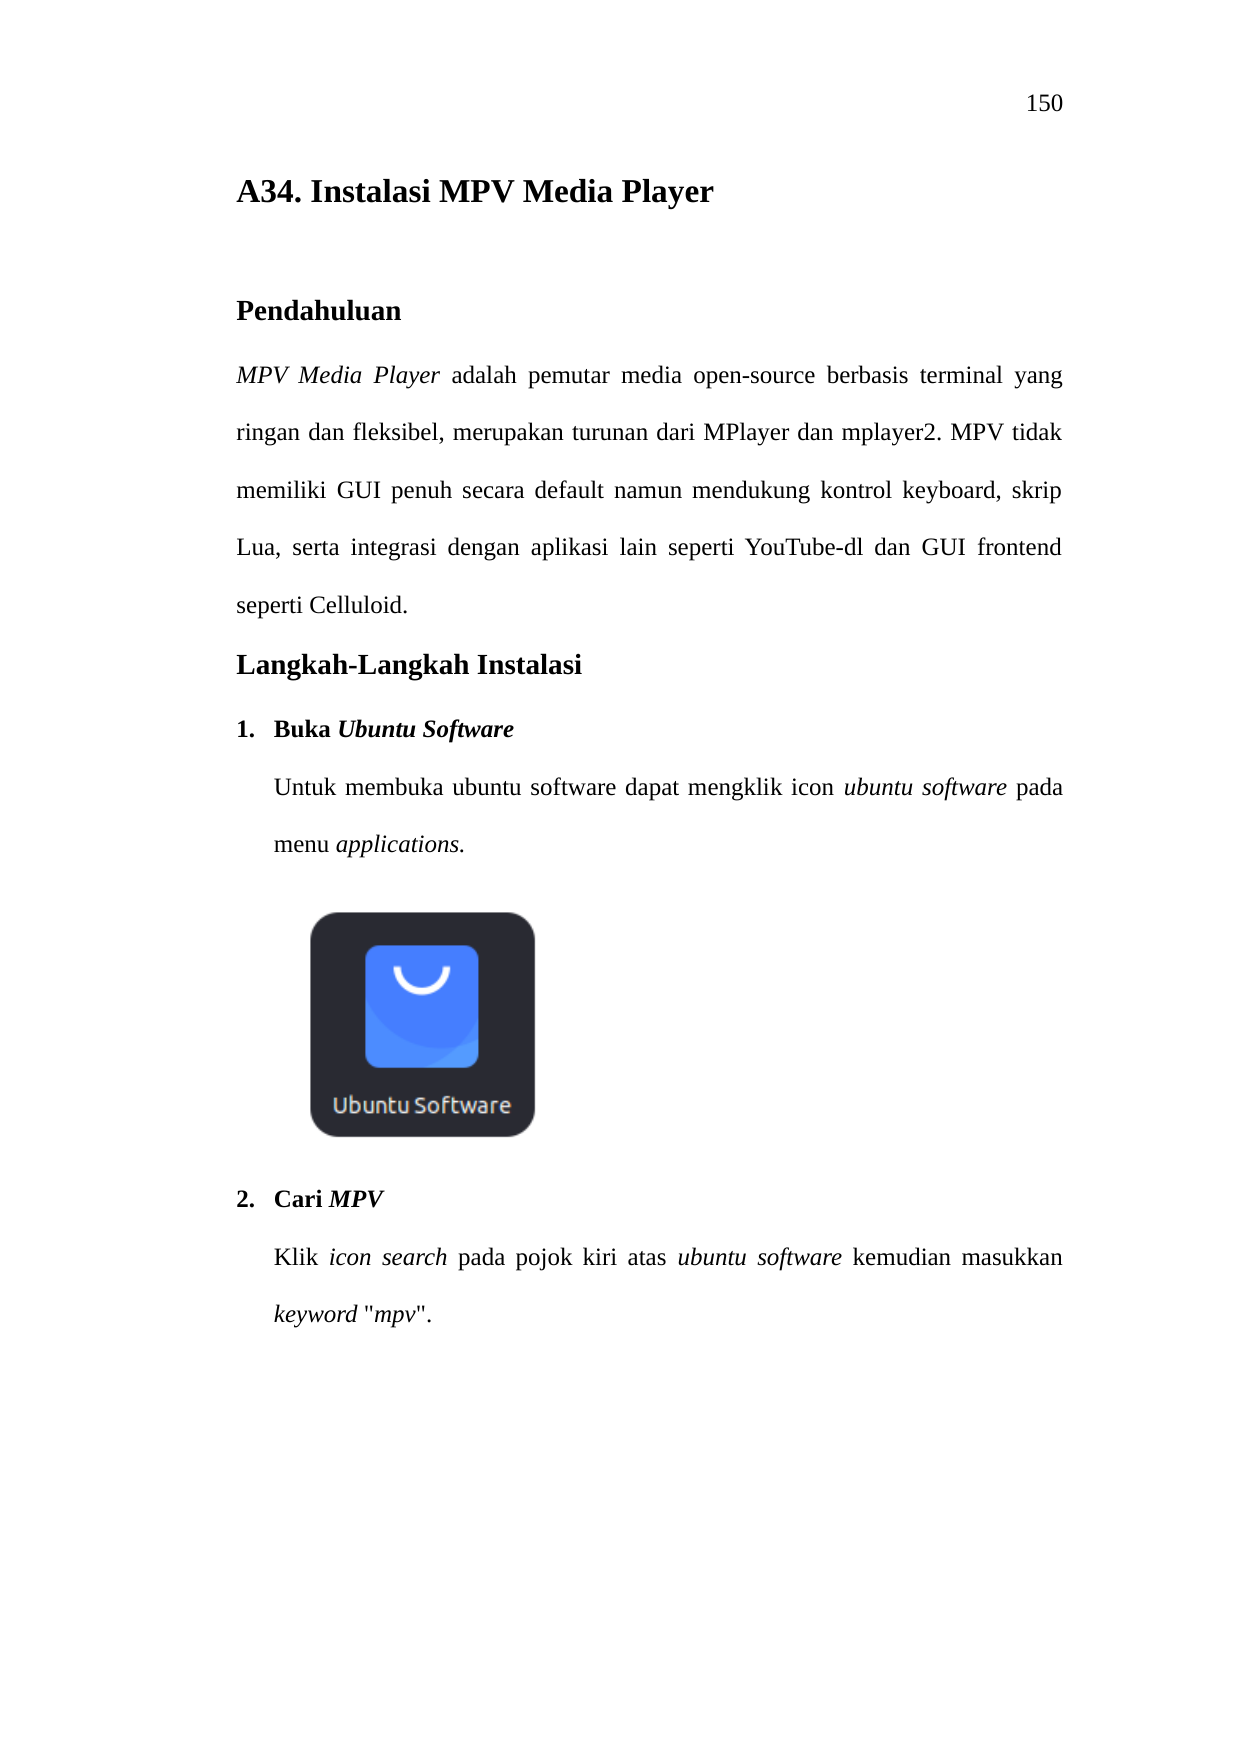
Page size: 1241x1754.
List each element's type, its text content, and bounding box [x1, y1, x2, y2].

list Untuk membuka ubuntu software dapat mengklik icon ubuntu software pada menu applications. [236, 772, 1063, 858]
text MPV Media Player adalah pemutar media open-source berbasis terminal yang ringan dan fleksibel, merupakan turunan dari MPlayer dan mplayer2. MPV tidak memiliki GUI penuh secara default namun mendukung kontrol keyboard, skrip Lua, serta integrasi dengan aplikasi lain seperti YouTube-dl dan GUI frontend seperti Celluloid. [236, 360, 1063, 619]
list Cari MPV [236, 1184, 1063, 1213]
subtitle A34. Instalasi MPV Media Player [236, 172, 1063, 210]
text Pendahuluan [236, 293, 1063, 326]
list Buka Ubuntu Software [236, 714, 1063, 743]
text Langkah-Langkah Instalasi [236, 647, 1063, 681]
picture [273, 887, 576, 1156]
list Klik icon search pada pojok kiri atas ubuntu software kemudian masukkan keyword "mpv". [236, 1242, 1063, 1328]
